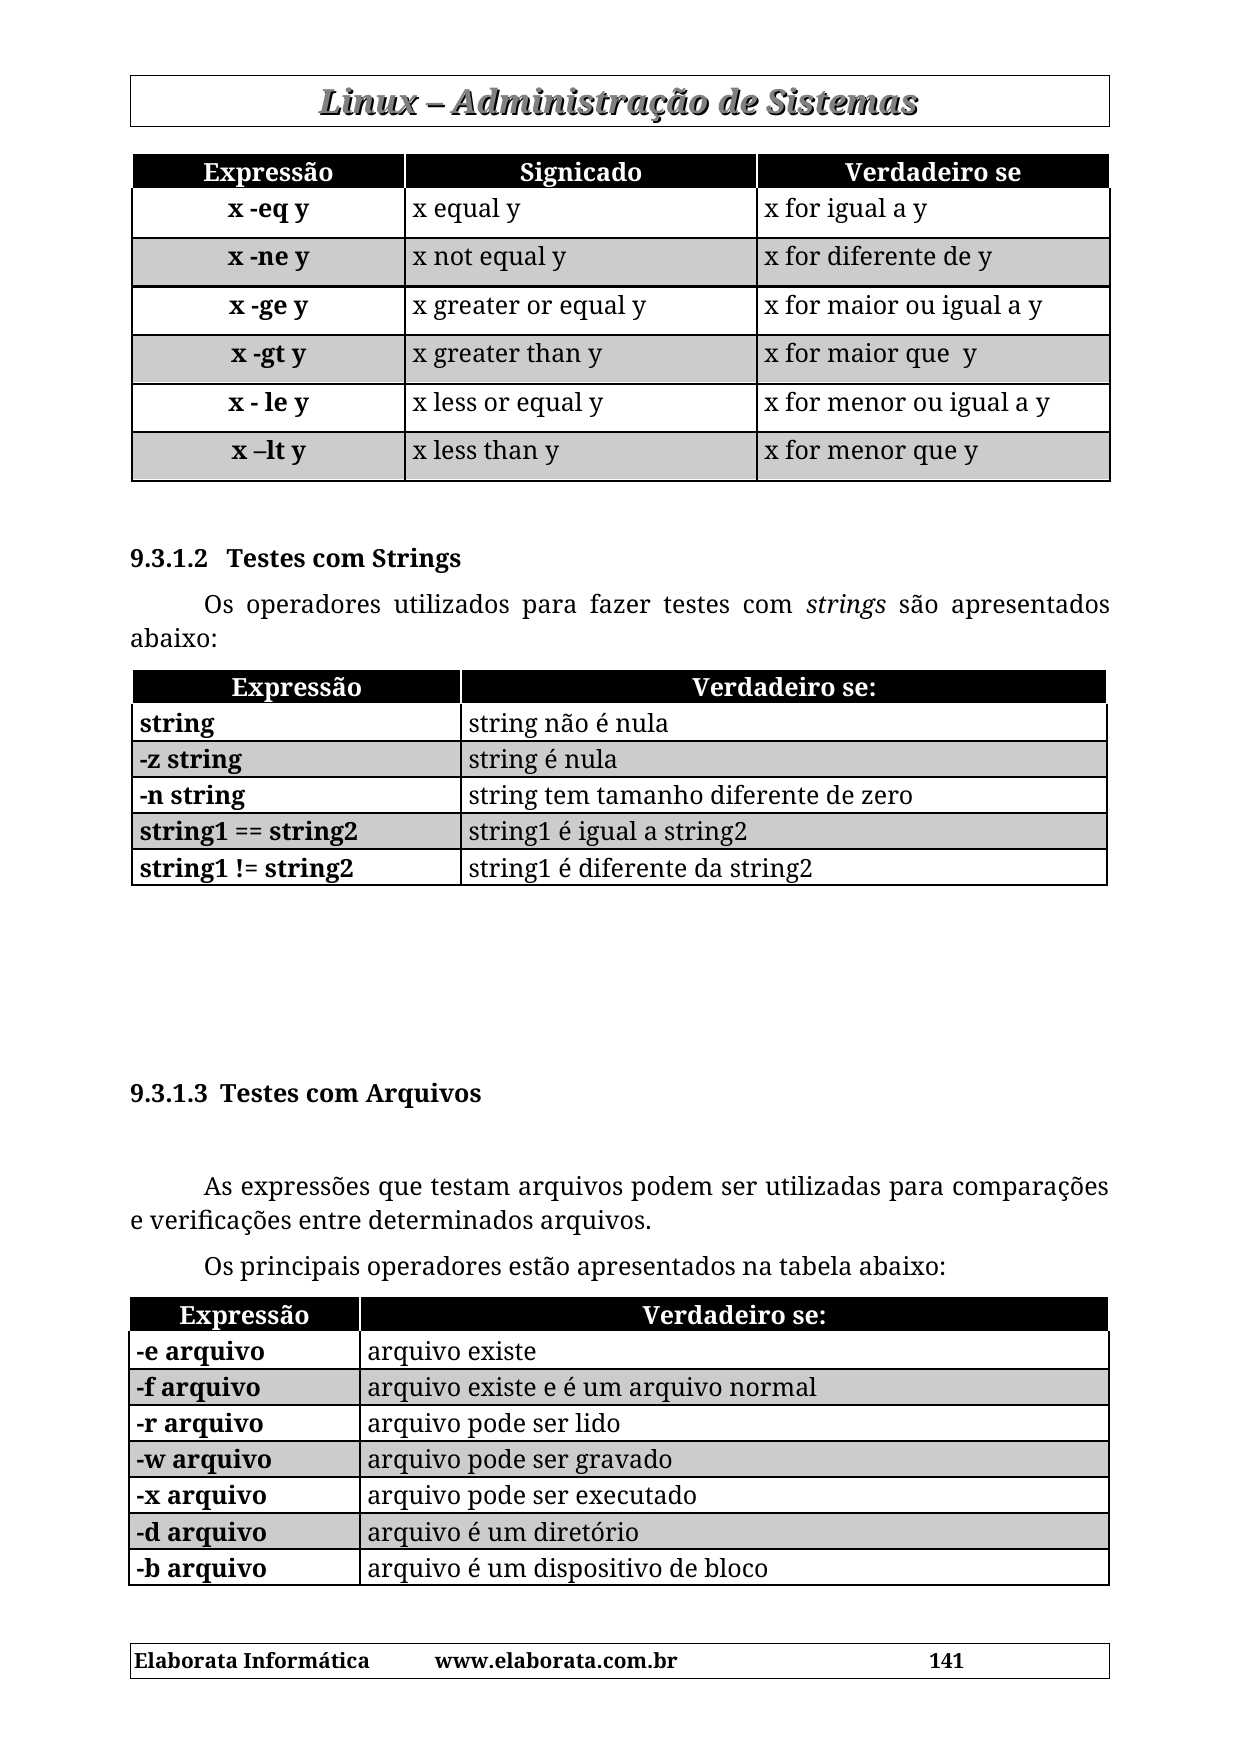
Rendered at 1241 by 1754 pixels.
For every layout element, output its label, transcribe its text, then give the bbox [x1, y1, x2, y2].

table_cell -b arquivo [130, 1550, 359, 1584]
table_header Verdadeiro se: [462, 670, 1106, 703]
table_cell x greater than y [406, 336, 756, 382]
text Os principais operadores estão apresentados na tabela abaixo: [130, 1249, 1110, 1283]
table_cell x –lt y [133, 433, 404, 479]
table_cell string não é nula [462, 706, 1106, 740]
table_cell x for igual a y [758, 190, 1109, 237]
table_cell arquivo pode ser gravado [361, 1442, 1108, 1476]
table_header Expressão [130, 1297, 359, 1331]
table_header Expressão [133, 670, 460, 703]
table_cell string1 == string2 [133, 814, 460, 848]
table_cell string1 != string2 [133, 850, 460, 884]
table_cell string é nula [462, 742, 1106, 776]
table_cell -r arquivo [130, 1406, 359, 1440]
table_header Verdadeiro se [758, 154, 1109, 188]
table_cell x -ge y [133, 288, 404, 334]
table_cell arquivo existe e é um arquivo normal [361, 1370, 1108, 1404]
table_cell x less than y [406, 433, 756, 479]
table_cell -e arquivo [130, 1334, 359, 1367]
table_cell x not equal y [406, 239, 756, 285]
table_cell x less or equal y [406, 385, 756, 431]
table_cell x - le y [133, 385, 404, 431]
table_cell x for maior que y [758, 336, 1109, 382]
table_cell string1 é diferente da string2 [462, 850, 1106, 884]
table_cell arquivo pode ser executado [361, 1478, 1108, 1512]
table_cell arquivo pode ser lido [361, 1406, 1108, 1440]
text Os operadores utilizados para fazer testes com strings são apresentados abaixo: [130, 587, 1110, 655]
table_header Expressão [133, 154, 404, 188]
table_cell arquivo é um dispositivo de bloco [361, 1550, 1108, 1584]
table_cell x -eq y [133, 190, 404, 237]
table_header Verdadeiro se: [361, 1297, 1108, 1331]
table_cell x for menor que y [758, 433, 1109, 479]
table_cell arquivo é um diretório [361, 1514, 1108, 1548]
table_cell x for diferente de y [758, 239, 1109, 285]
table_cell string tem tamanho diferente de zero [462, 778, 1106, 812]
subtitle Testes com Strings [130, 540, 1110, 574]
table_cell -d arquivo [130, 1514, 359, 1548]
table_header Signicado [406, 154, 756, 188]
table_cell -x arquivo [130, 1478, 359, 1512]
table_cell arquivo existe [361, 1334, 1108, 1367]
table_cell -f arquivo [130, 1370, 359, 1404]
table_cell x -gt y [133, 336, 404, 382]
table_cell x for menor ou igual a y [758, 385, 1109, 431]
text As expressões que testam arquivos podem ser utilizadas para comparações e verificações entre determinados arquivos. [130, 1168, 1110, 1236]
table_cell -n string [133, 778, 460, 812]
table_cell x equal y [406, 190, 756, 237]
table_cell x -ne y [133, 239, 404, 285]
table_cell x for maior ou igual a y [758, 288, 1109, 334]
table_cell string1 é igual a string2 [462, 814, 1106, 848]
table_cell -z string [133, 742, 460, 776]
table_cell x greater or equal y [406, 288, 756, 334]
table_cell -w arquivo [130, 1442, 359, 1476]
table_cell string [133, 706, 460, 740]
subtitle Testes com Arquivos [130, 1075, 1110, 1109]
